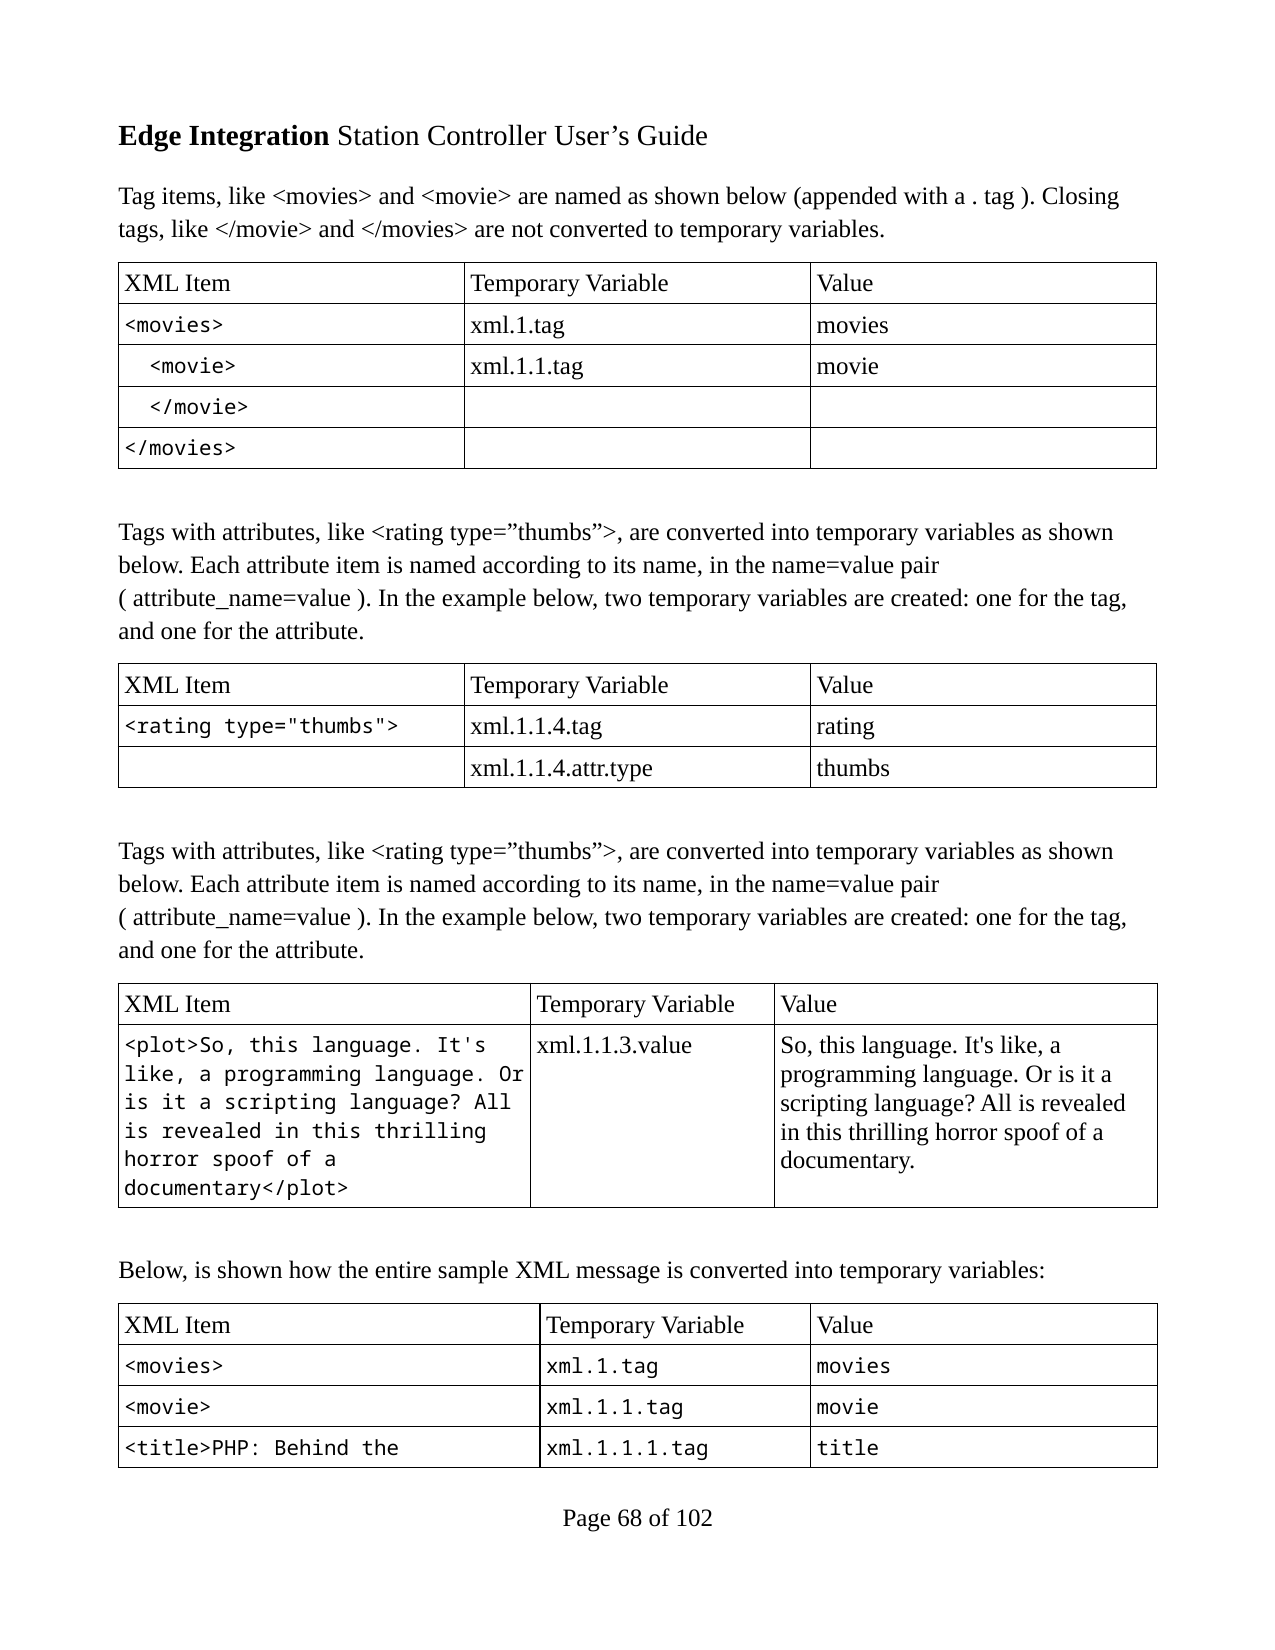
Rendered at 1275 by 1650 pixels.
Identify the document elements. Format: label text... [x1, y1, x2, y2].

text Tags with attributes, like <rating type=”thumbs”>, are converted into temporary variables as shown below. Each attribute item is named according to its name, in the name=value pair ( attribute_name=value ). In the example below, two temporary variables are created: one for the tag, and one for the attribute. [118, 836, 1157, 963]
table_cell <plot>So, this language. It's like, a programming language. Or is it a scripting language? All is revealed in this thrilling horror spoof of a documentary</plot> [119, 1025, 530, 1207]
table_cell title [811, 1427, 1157, 1467]
table_header XML Item [119, 664, 464, 704]
table_header Temporary Variable [465, 263, 810, 303]
table_cell [465, 428, 810, 468]
table_cell </movie> [119, 387, 464, 427]
table_cell [119, 747, 464, 787]
table_cell <title>PHP: Behind the [119, 1427, 539, 1467]
table_cell xml.1.1.4.attr.type [465, 747, 810, 787]
table_cell thumbs [811, 747, 1156, 787]
table_header Value [811, 263, 1156, 303]
table_cell xml.1.tag [465, 304, 810, 344]
table_header Value [811, 1304, 1157, 1344]
table_header Temporary Variable [531, 984, 774, 1024]
table_cell rating [811, 706, 1156, 746]
table_cell xml.1.1.4.tag [465, 706, 810, 746]
table_header XML Item [119, 984, 530, 1024]
table_cell <movies> [119, 1345, 539, 1385]
text Below, is shown how the entire sample XML message is converted into temporary variables: [118, 1255, 1157, 1284]
table_cell [811, 387, 1156, 427]
table_cell <rating type="thumbs"> [119, 706, 464, 746]
table_cell movies [811, 304, 1156, 344]
table_header Value [775, 984, 1157, 1024]
table_header Temporary Variable [465, 664, 810, 704]
table_cell xml.1.1.tag [465, 345, 810, 386]
table_cell xml.1.tag [541, 1345, 810, 1385]
text Tag items, like <movies> and <movie> are named as shown below (appended with a . tag ). Closing tags, like </movie> and </movies> are not converted to temporary variables. [118, 181, 1157, 243]
table_cell xml.1.1.3.value [531, 1025, 774, 1207]
table_cell xml.1.1.tag [541, 1386, 810, 1426]
table_header Temporary Variable [541, 1304, 810, 1344]
table_cell movie [811, 345, 1156, 386]
text Tags with attributes, like <rating type=”thumbs”>, are converted into temporary variables as shown below. Each attribute item is named according to its name, in the name=value pair ( attribute_name=value ). In the example below, two temporary variables are created: one for the tag, and one for the attribute. [118, 517, 1157, 644]
table_cell [465, 387, 810, 427]
table_cell <movie> [119, 1386, 539, 1426]
table_cell <movies> [119, 304, 464, 344]
table_cell movies [811, 1345, 1157, 1385]
table_cell </movies> [119, 428, 464, 468]
table_header XML Item [119, 1304, 539, 1344]
table_cell [811, 428, 1156, 468]
table_header XML Item [119, 263, 464, 303]
table_cell xml.1.1.1.tag [541, 1427, 810, 1467]
table_cell movie [811, 1386, 1157, 1426]
table_cell <movie> [119, 345, 464, 386]
table_header Value [811, 664, 1156, 704]
table_cell So, this language. It's like, a programming language. Or is it a scripting language? All is revealed in this thrilling horror spoof of a documentary. [775, 1025, 1157, 1207]
